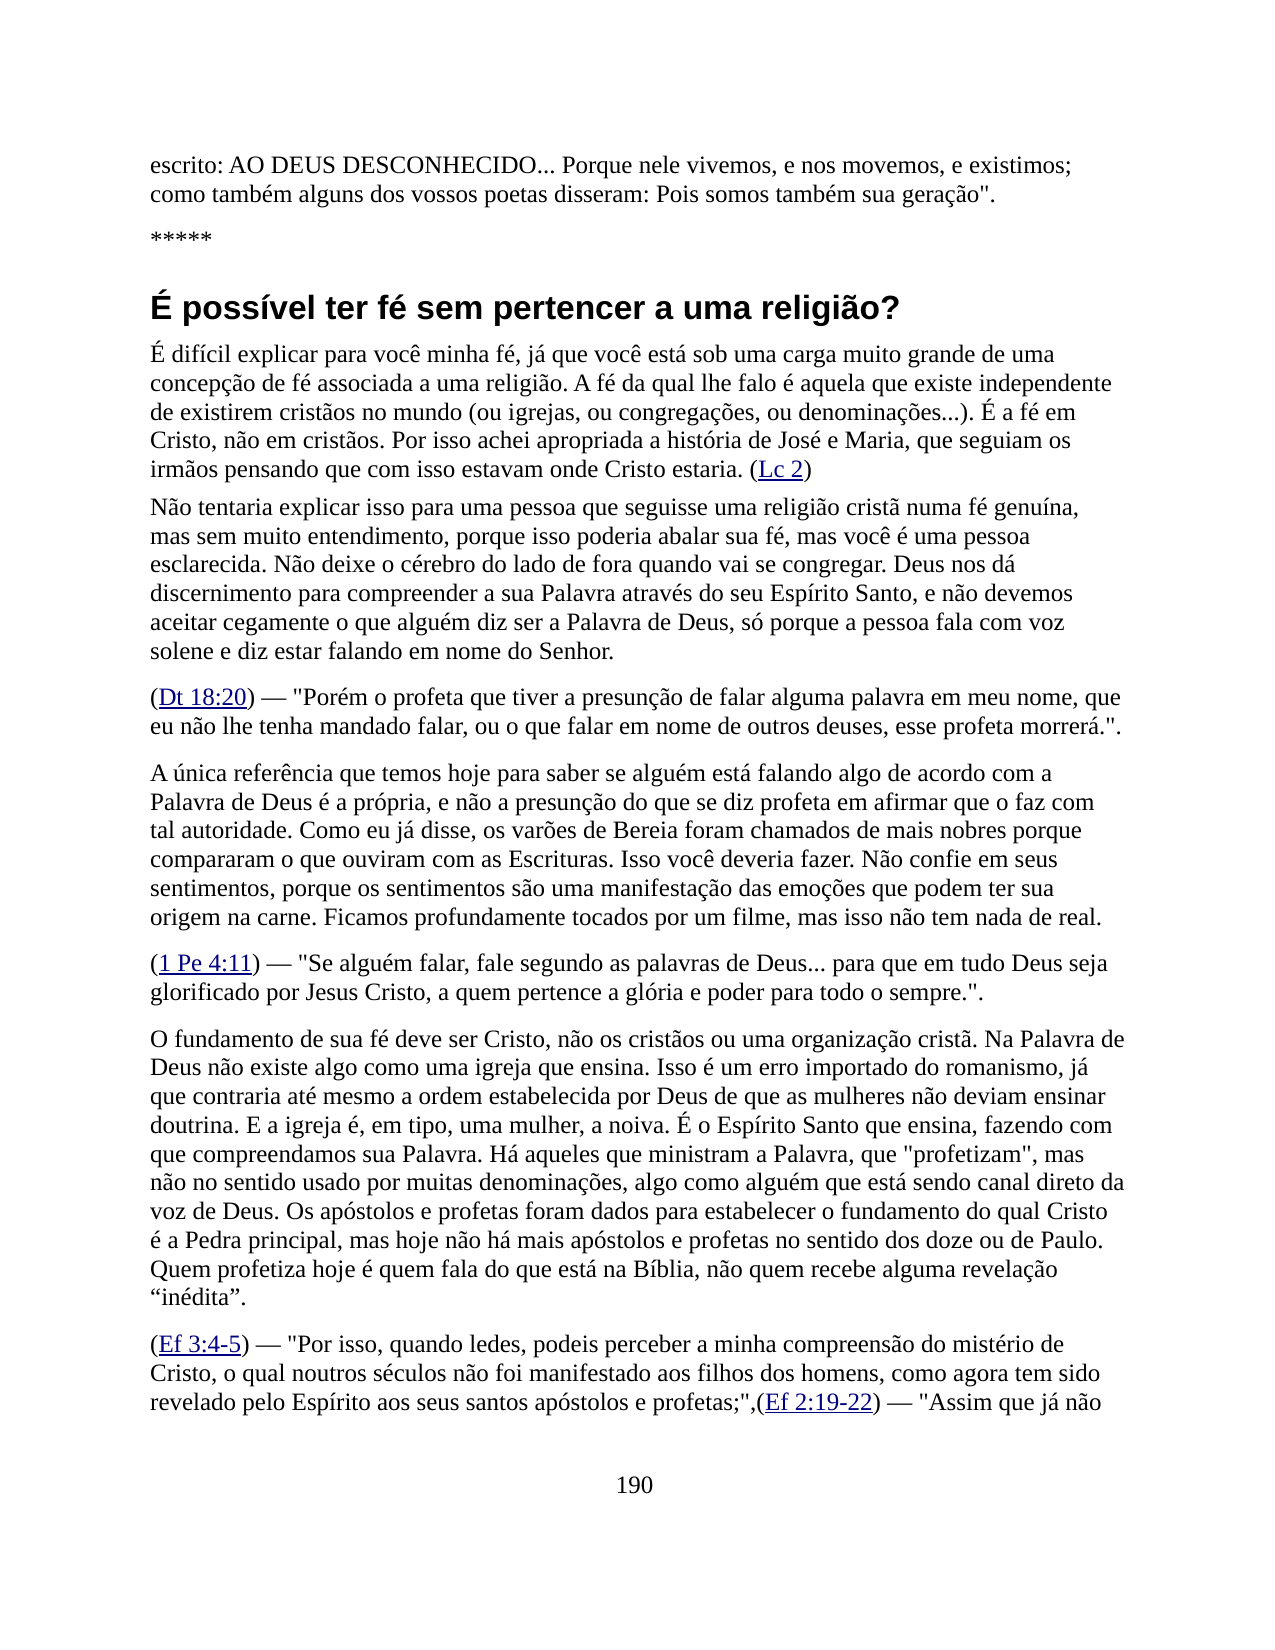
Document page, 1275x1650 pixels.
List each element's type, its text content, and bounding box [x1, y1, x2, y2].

text É difícil explicar para você minha fé, já que você está sob uma carga muito grande de uma concepção de fé associada a uma religião. A fé da qual lhe falo é aquela que existe independente de existirem cristãos no mundo (ou igrejas, ou congregações, ou denominações...). É a fé em Cristo, não em cristãos. Por isso achei apropriada a história de José e Maria, que seguiam os irmãos pensando que com isso estavam onde Cristo estaria. (Lc 2) [150, 339, 1125, 483]
text (Dt 18:20) — "Porém o profeta que tiver a presunção de falar alguma palavra em meu nome, que eu não lhe tenha mandado falar, ou o que falar em nome de outros deuses, esse profeta morrerá.". [150, 682, 1125, 740]
text ***** [150, 225, 1125, 254]
subtitle É possível ter fé sem pertencer a uma religião? [150, 288, 1125, 327]
text Não tentaria explicar isso para uma pessoa que seguisse uma religião cristã numa fé genuína, mas sem muito entendimento, porque isso poderia abalar sua fé, mas você é uma pessoa esclarecida. Não deixe o cérebro do lado de fora quando vai se congregar. Deus nos dá discernimento para compreender a sua Palavra através do seu Espírito Santo, e não devemos aceitar cegamente o que alguém diz ser a Palavra de Deus, só porque a pessoa fala com voz solene e diz estar falando em nome do Senhor. [150, 492, 1125, 664]
text A única referência que temos hoje para saber se alguém está falando algo de acordo com a Palavra de Deus é a própria, e não a presunção do que se diz profeta em afirmar que o faz com tal autoridade. Como eu já disse, os varões de Bereia foram chamados de mais nobres porque compararam o que ouviram com as Escrituras. Isso você deveria fazer. Não confie em seus sentimentos, porque os sentimentos são uma manifestação das emoções que podem ter sua origem na carne. Ficamos profundamente tocados por um filme, mas isso não tem nada de real. [150, 758, 1125, 930]
text escrito: AO DEUS DESCONHECIDO... Porque nele vivemos, e nos movemos, e existimos; como também alguns dos vossos poetas disseram: Pois somos também sua geração". [150, 150, 1125, 207]
text O fundamento de sua fé deve ser Cristo, não os cristãos ou uma organização cristã. Na Palavra de Deus não existe algo como uma igreja que ensina. Isso é um erro importado do romanismo, já que contraria até mesmo a ordem estabelecida por Deus de que as mulheres não deviam ensinar doutrina. E a igreja é, em tipo, uma mulher, a noiva. É o Espírito Santo que ensina, fazendo com que compreendamos sua Palavra. Há aqueles que ministram a Palavra, que "profetizam", mas não no sentido usado por muitas denominações, algo como alguém que está sendo canal direto da voz de Deus. Os apóstolos e profetas foram dados para estabelecer o fundamento do qual Cristo é a Pedra principal, mas hoje não há mais apóstolos e profetas no sentido dos doze ou de Paulo. Quem profetiza hoje é quem fala do que está na Bíblia, não quem recebe alguma revelação “inédita”. [150, 1024, 1125, 1311]
text (Ef 3:4-5) — "Por isso, quando ledes, podeis perceber a minha compreensão do mistério de Cristo, o qual noutros séculos não foi manifestado aos filhos dos homens, como agora tem sido revelado pelo Espírito aos seus santos apóstolos e profetas;",(Ef 2:19-22) — "Assim que já não [150, 1329, 1125, 1415]
text (1 Pe 4:11) — "Se alguém falar, fale segundo as palavras de Deus... para que em tudo Deus seja glorificado por Jesus Cristo, a quem pertence a glória e poder para todo o sempre.". [150, 948, 1125, 1006]
